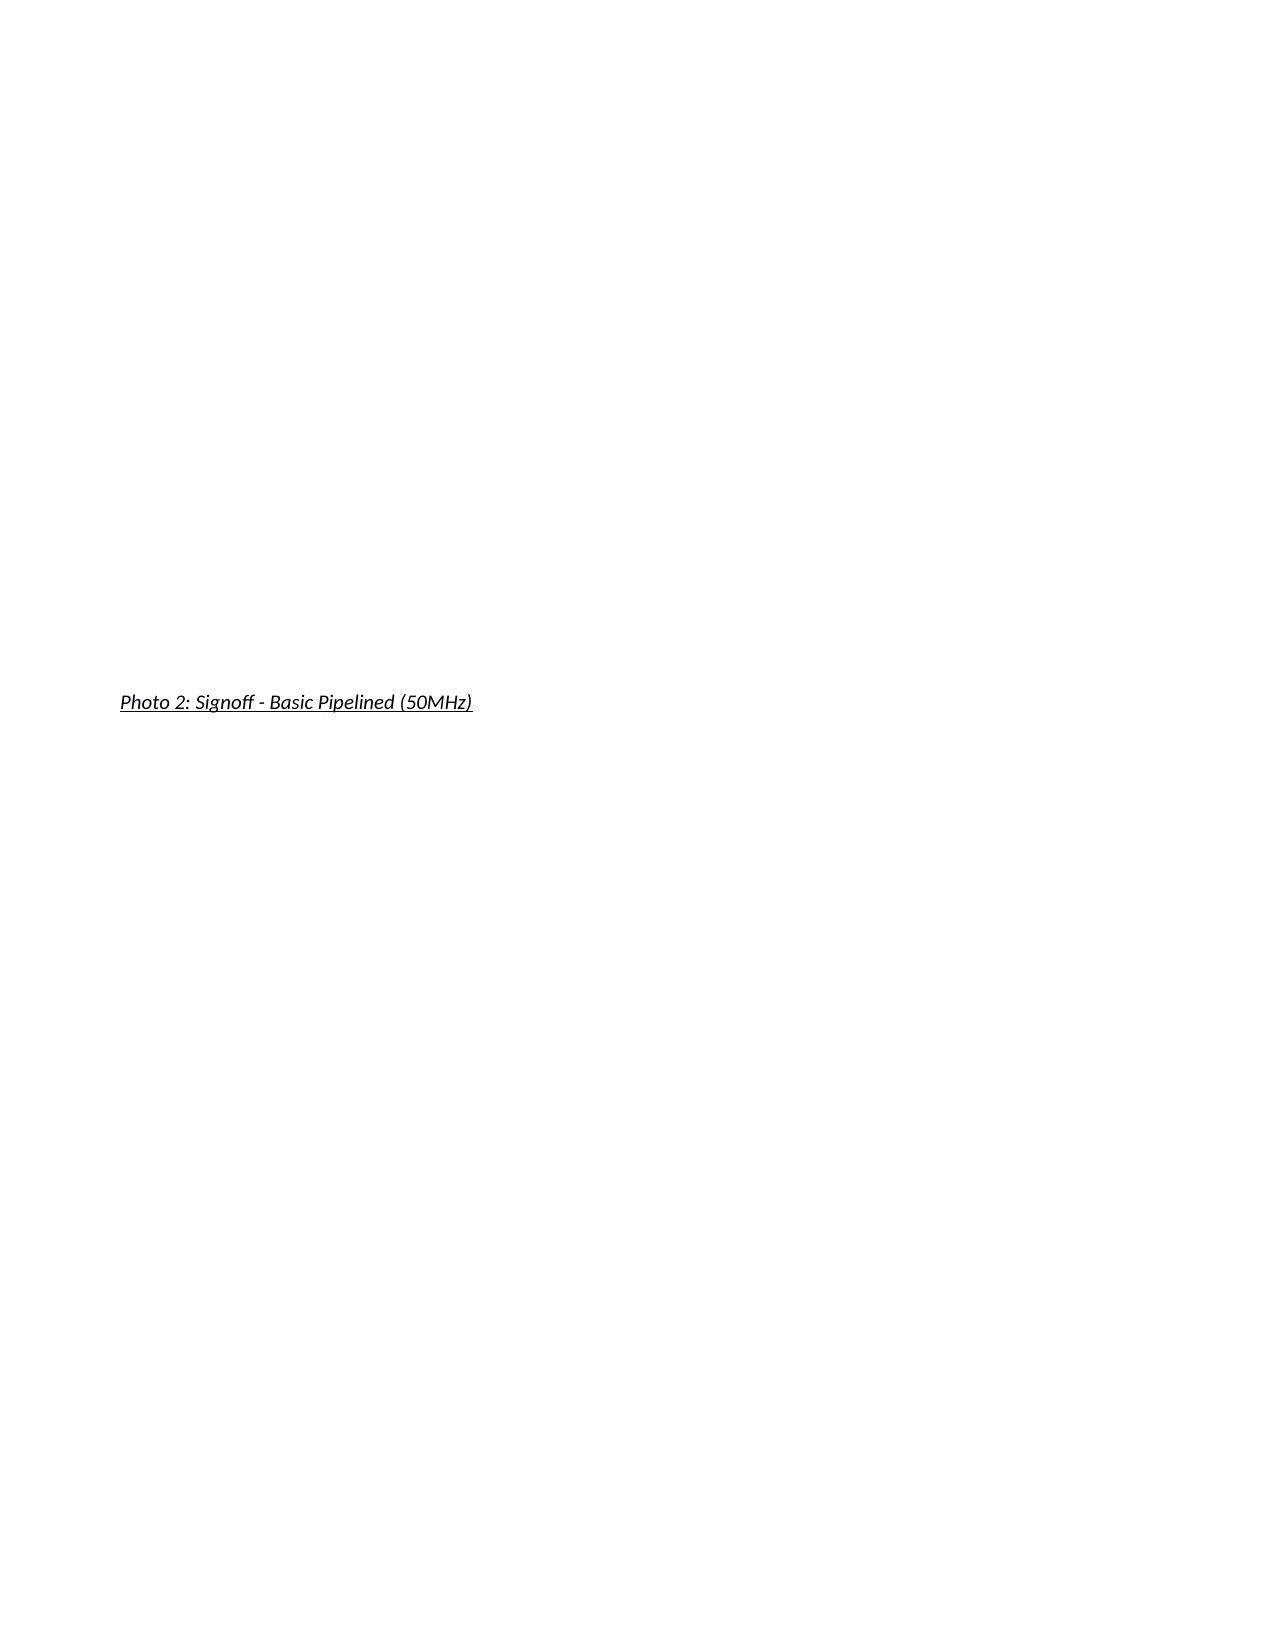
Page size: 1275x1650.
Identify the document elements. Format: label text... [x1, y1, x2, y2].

text Photo 2: Signoff - Basic Pipelined (50MHz) [120, 689, 1124, 715]
